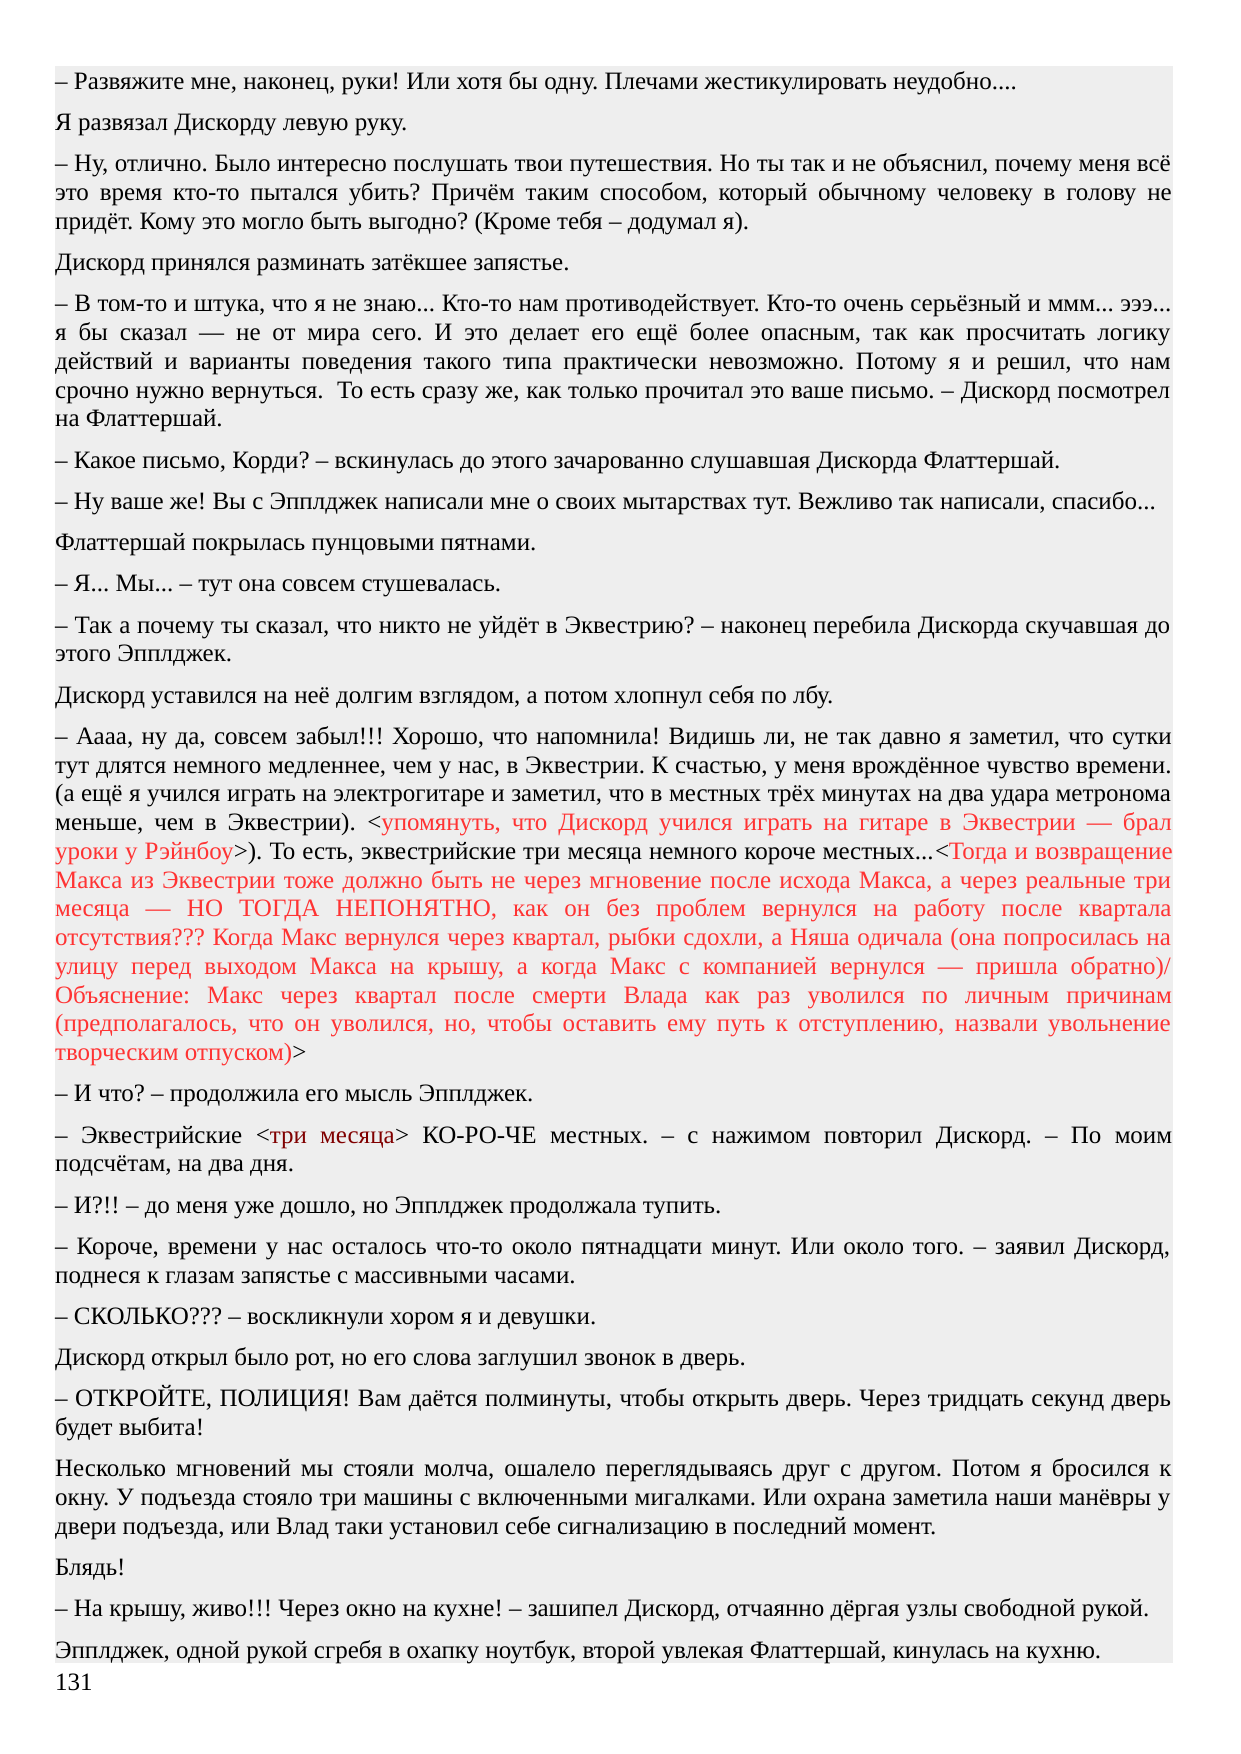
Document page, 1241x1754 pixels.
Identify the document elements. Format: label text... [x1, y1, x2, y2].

text – И?!! – до меня уже дошло, но Эпплджек продолжала тупить. [55, 1190, 1173, 1218]
text Флаттершай покрылась пунцовыми пятнами. [55, 527, 1173, 556]
text – Развяжите мне, наконец, руки! Или хотя бы одну. Плечами жестикулировать неудобно.... [55, 66, 1173, 95]
text – Я... Мы... – тут она совсем стушевалась. [55, 568, 1173, 597]
text – ОТКРОЙТЕ, ПОЛИЦИЯ! Вам даётся полминуты, чтобы открыть дверь. Через тридцать секунд дверь будет выбита! [55, 1383, 1173, 1441]
text Несколько мгновений мы стояли молча, ошалело переглядываясь друг с другом. Потом я бросился к окну. У подъезда стояло три машины с включенными мигалками. Или охрана заметила наши манёвры у двери подъезда, или Влад таки установил себе сигнализацию в последний момент. [55, 1453, 1173, 1540]
text – На крышу, живо!!! Через окно на кухне! – зашипел Дискорд, отчаянно дёргая узлы свободной рукой. [55, 1593, 1173, 1622]
text – Ну ваше же! Вы с Эпплджек написали мне о своих мытарствах тут. Вежливо так написали, спасибо... [55, 486, 1173, 515]
text – В том-то и штука, что я не знаю... Кто-то нам противодействует. Кто-то очень серьёзный и ммм... эээ... я бы сказал — не от мира сего. И это делает его ещё более опасным, так как просчитать логику действий и варианты поведения такого типа практически невозможно. Потому я и решил, что нам срочно нужно вернуться. То есть сразу же, как только прочитал это ваше письмо. – Дискорд посмотрел на Флаттершай. [55, 288, 1173, 432]
text – СКОЛЬКО??? – воскликнули хором я и девушки. [55, 1301, 1173, 1330]
text – Ну, отлично. Было интересно послушать твои путешествия. Но ты так и не объяснил, почему меня всё это время кто-то пытался убить? Причём таким способом, который обычному человеку в голову не придёт. Кому это могло быть выгодно? (Кроме тебя – додумал я). [55, 148, 1173, 235]
text – Короче, времени у нас осталось что-то около пятнадцати минут. Или около того. – заявил Дискорд, поднеся к глазам запястье с массивными часами. [55, 1231, 1173, 1288]
text Дискорд уставился на неё долгим взглядом, а потом хлопнул себя по лбу. [55, 680, 1173, 708]
text – Эквестрийские <три месяца> КО-РО-ЧЕ местных. – с нажимом повторил Дискорд. – По моим подсчётам, на два дня. [55, 1120, 1173, 1177]
text Дискорд открыл было рот, но его слова заглушил звонок в дверь. [55, 1342, 1173, 1371]
text – И что? – продолжила его мысль Эпплджек. [55, 1078, 1173, 1107]
text Эпплджек, одной рукой сгребя в охапку ноутбук, второй увлекая Флаттершай, кинулась на кухню. [55, 1635, 1173, 1663]
text Дискорд принялся разминать затёкшее запястье. [55, 247, 1173, 276]
text – Какое письмо, Корди? – вскинулась до этого зачарованно слушавшая Дискорда Флаттершай. [55, 445, 1173, 473]
text – Аааа, ну да, совсем забыл!!! Хорошо, что напомнила! Видишь ли, не так давно я заметил, что сутки тут длятся немного медленнее, чем у нас, в Эквестрии. К счастью, у меня врождённое чувство времени. (а ещё я учился играть на электрогитаре и заметил, что в местных трёх минутах на два удара метронома меньше, чем в Эквестрии). <упомянуть, что Дискорд учился играть на гитаре в Эквестрии — брал уроки у Рэйнбоу>). То есть, эквестрийские три месяца немного короче местных...<Тогда и возвращение Макса из Эквестрии тоже должно быть не через мгновение после исхода Макса, а через реальные три месяца — НО ТОГДА НЕПОНЯТНО, как он без проблем вернулся на работу после квартала отсутствия??? Когда Макс вернулся через квартал, рыбки сдохли, а Няша одичала (она попросилась на улицу перед выходом Макса на крышу, а когда Макс с компанией вернулся — пришла обратно)/ Объяснение: Макс через квартал после смерти Влада как раз уволился по личным причинам (предполагалось, что он уволился, но, чтобы оставить ему путь к отступлению, назвали увольнение творческим отпуском)> [55, 721, 1173, 1066]
text Блядь! [55, 1552, 1173, 1581]
text Я развязал Дискорду левую руку. [55, 107, 1173, 136]
text – Так а почему ты сказал, что никто не уйдёт в Эквестрию? – наконец перебила Дискорда скучавшая до этого Эпплджек. [55, 610, 1173, 667]
